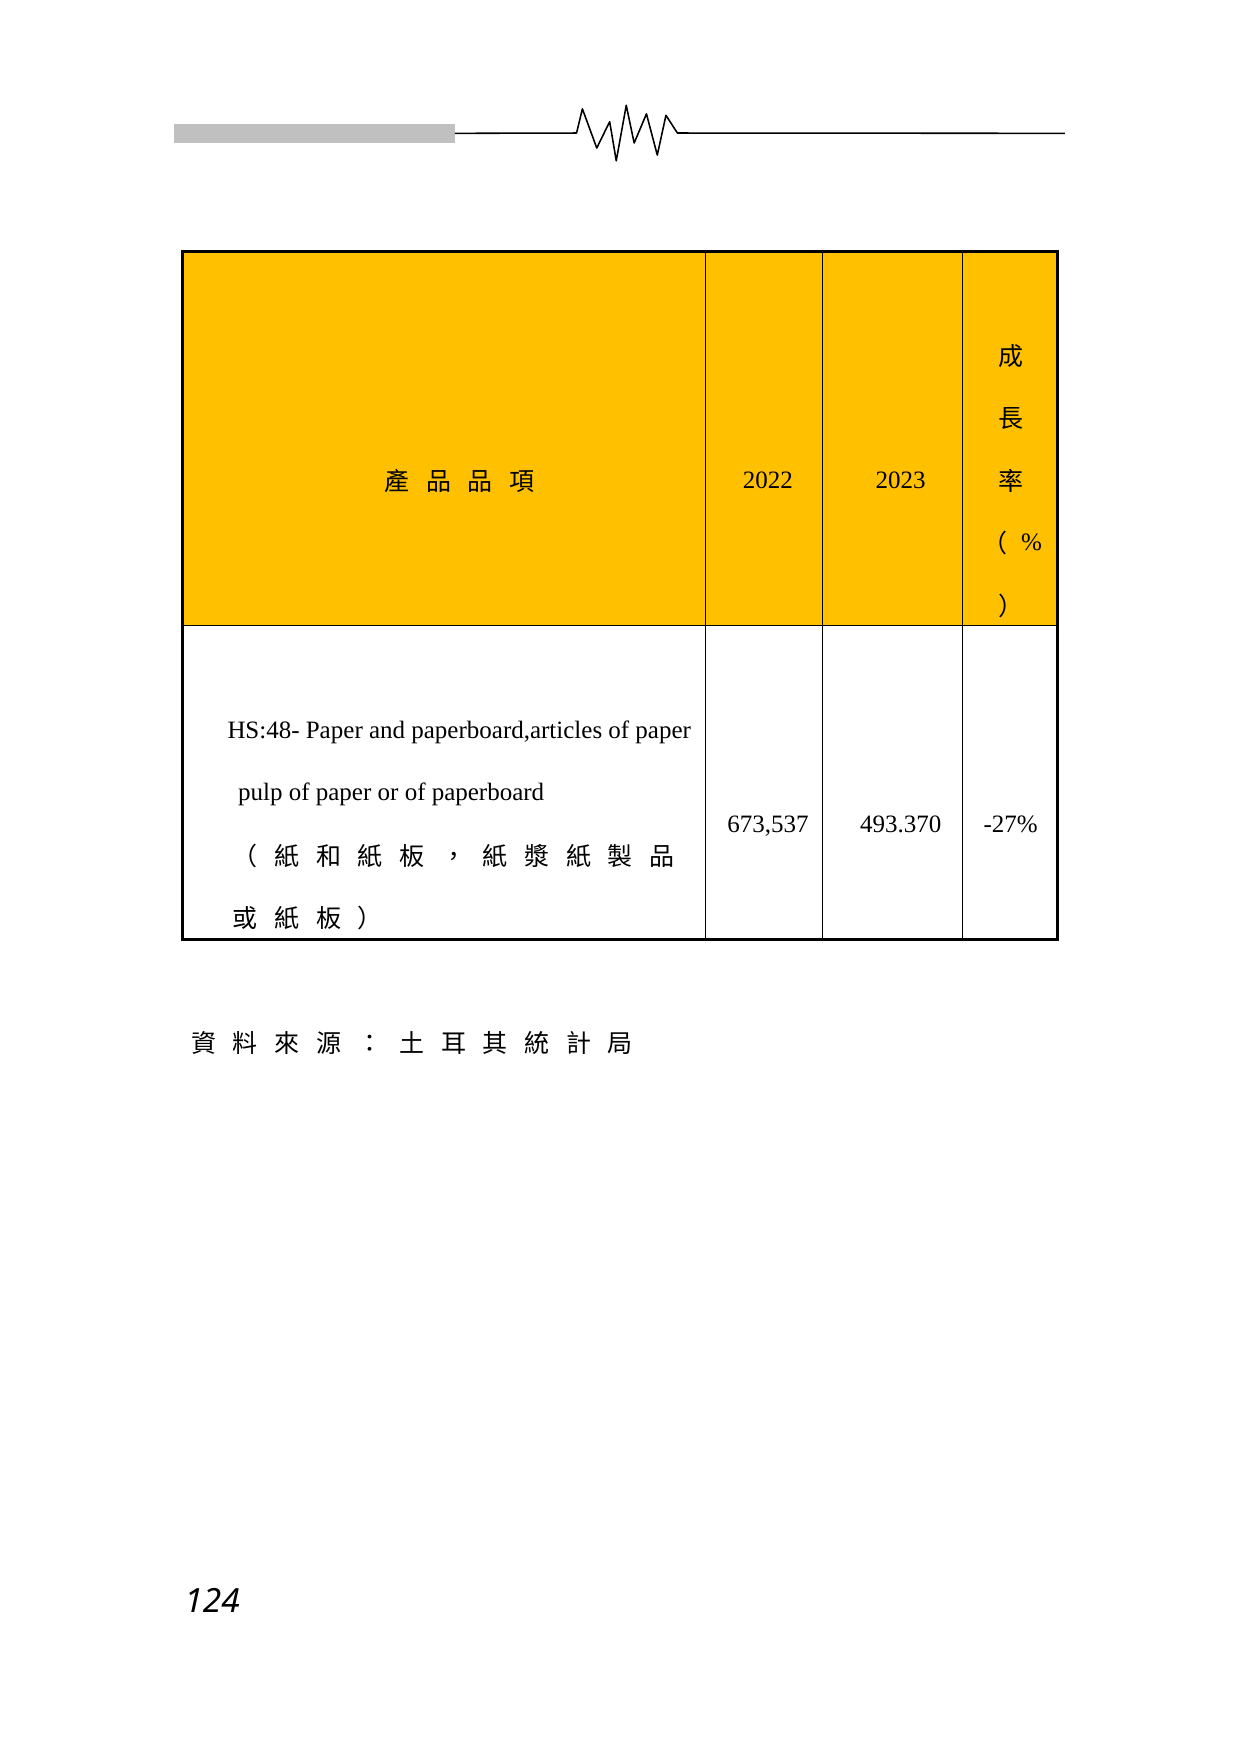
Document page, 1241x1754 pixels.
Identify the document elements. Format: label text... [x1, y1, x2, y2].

table_cell HS:48- Paper and paperboard,articles of paper pulp of paper or of paperboard （紙和紙板，紙漿紙製品或紙板） [184, 626, 705, 938]
table_header 2022 [706, 253, 822, 625]
table_cell 493.370 [823, 626, 962, 938]
table_cell -27% [963, 626, 1056, 938]
table_header 成長率 （%） [963, 253, 1056, 625]
text 資料來源：土耳其統計局 [183, 1000, 1058, 1063]
table_header 2023 [823, 253, 962, 625]
table_header 產品品項 [184, 253, 705, 625]
table_cell 673,537 [706, 626, 822, 938]
